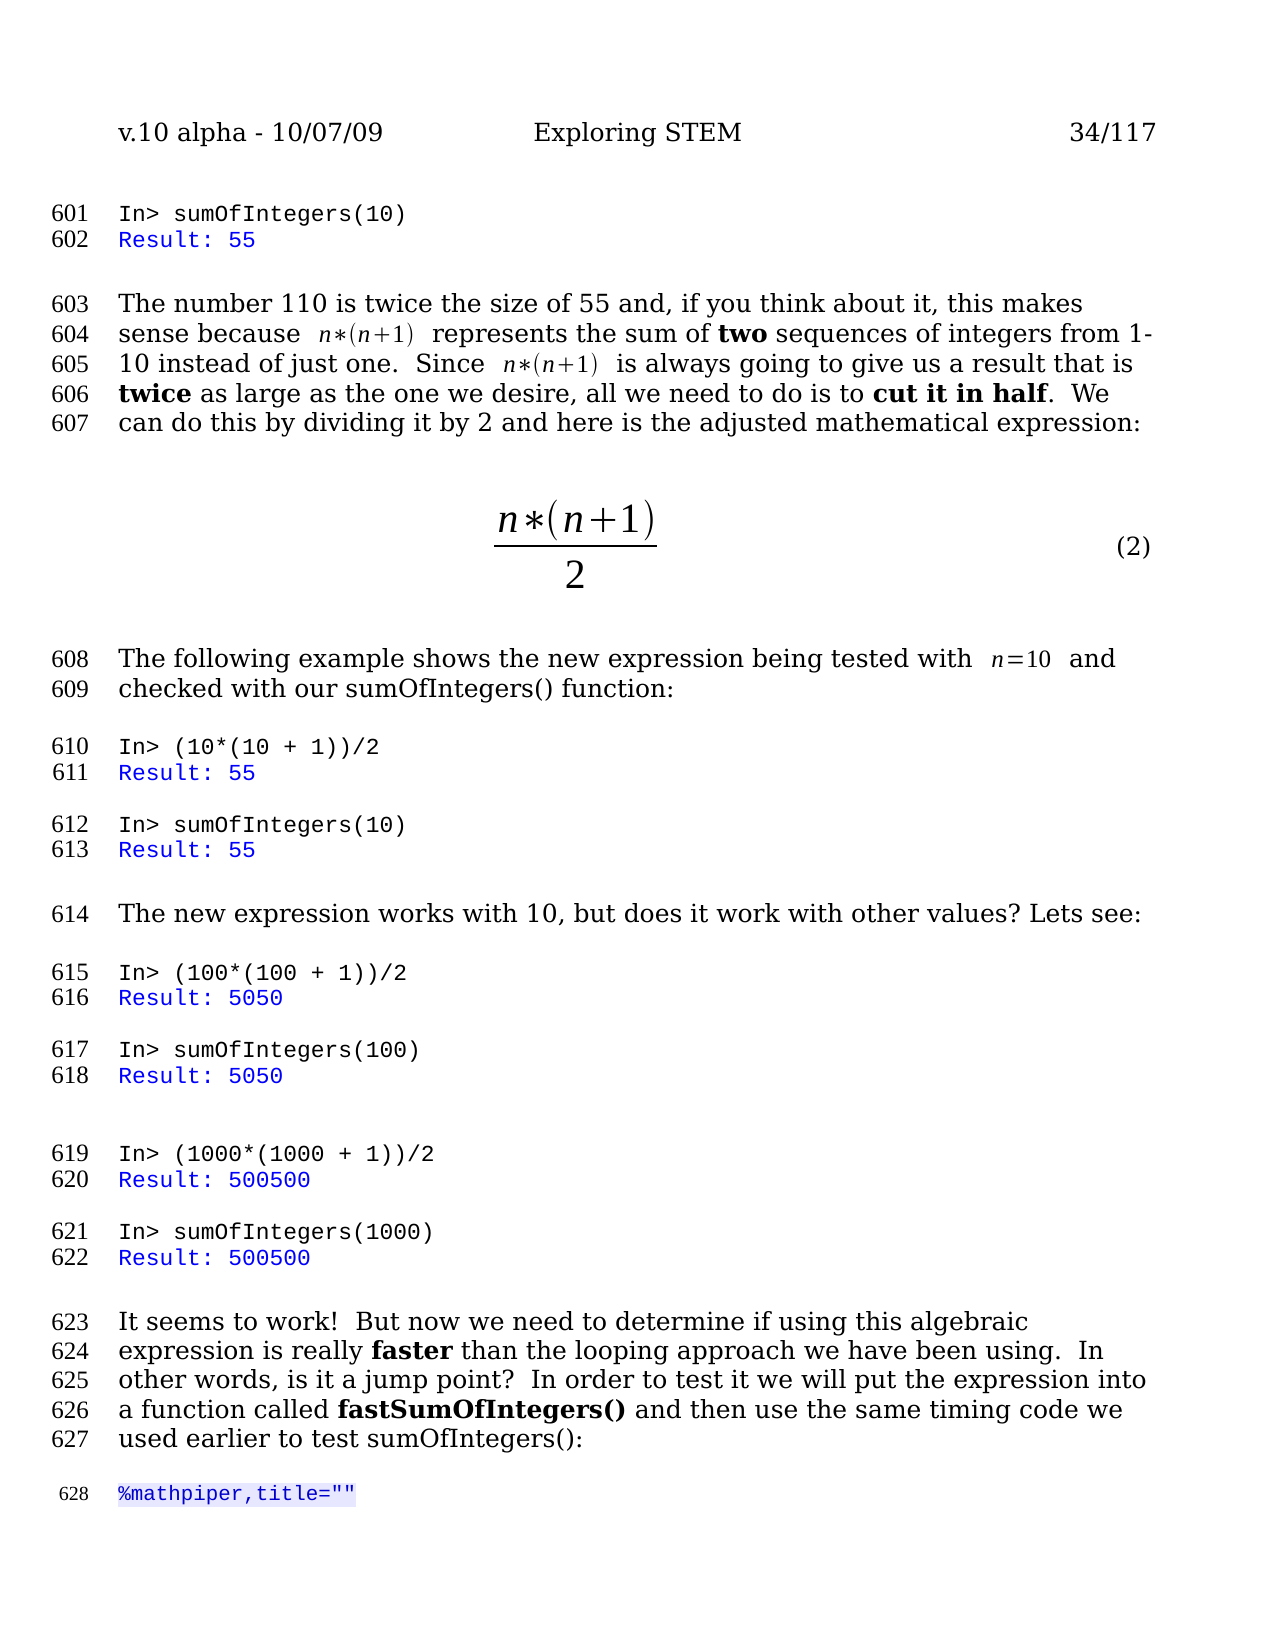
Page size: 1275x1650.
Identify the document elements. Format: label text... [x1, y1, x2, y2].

text In> (100*(100 + 1))/2 [118, 961, 1157, 987]
text The following example shows the new expression being tested withand checked with our sumOfIntegers() function: [118, 644, 1157, 703]
text The number 110 is twice the size of 55 and, if you think about it, this makes sense becauserepresents the sum of two sequences of integers from 1-10 instead of just one. Sinceis always going to give us a result that is twice as large as the one we desire, all we need to do is to cut it in half. We can do this by dividing it by 2 and here is the adjusted mathematical expression: [118, 289, 1157, 437]
table_header (2) [1041, 488, 1157, 606]
text In> sumOfIntegers(1000) [118, 1220, 1157, 1246]
text In> (1000*(1000 + 1))/2 [118, 1142, 1157, 1168]
text Result: 5050 [118, 987, 1157, 1013]
table_header [118, 488, 1041, 606]
text %mathpiper,title="" [118, 1483, 1157, 1507]
text Result: 500500 [118, 1246, 1157, 1272]
text Result: 55 [118, 229, 1157, 254]
text Result: 500500 [118, 1168, 1157, 1194]
text It seems to work! But now we need to determine if using this algebraic expression is really faster than the looping approach we have been using. In other words, is it a jump point? In order to test it we will put the expression into a function called fastSumOfIntegers() and then use the same timing code we used earlier to test sumOfIntegers(): [118, 1307, 1157, 1453]
text Result: 55 [118, 761, 1157, 787]
text Result: 5050 [118, 1064, 1157, 1091]
text The new expression works with 10, but does it work with other values? Lets see: [118, 900, 1157, 929]
text In> sumOfIntegers(100) [118, 1039, 1157, 1064]
text In> (10*(10 + 1))/2 [118, 735, 1157, 761]
text In> sumOfIntegers(10) [118, 813, 1157, 839]
text In> sumOfIntegers(10) [118, 203, 1157, 229]
text Result: 55 [118, 839, 1157, 865]
